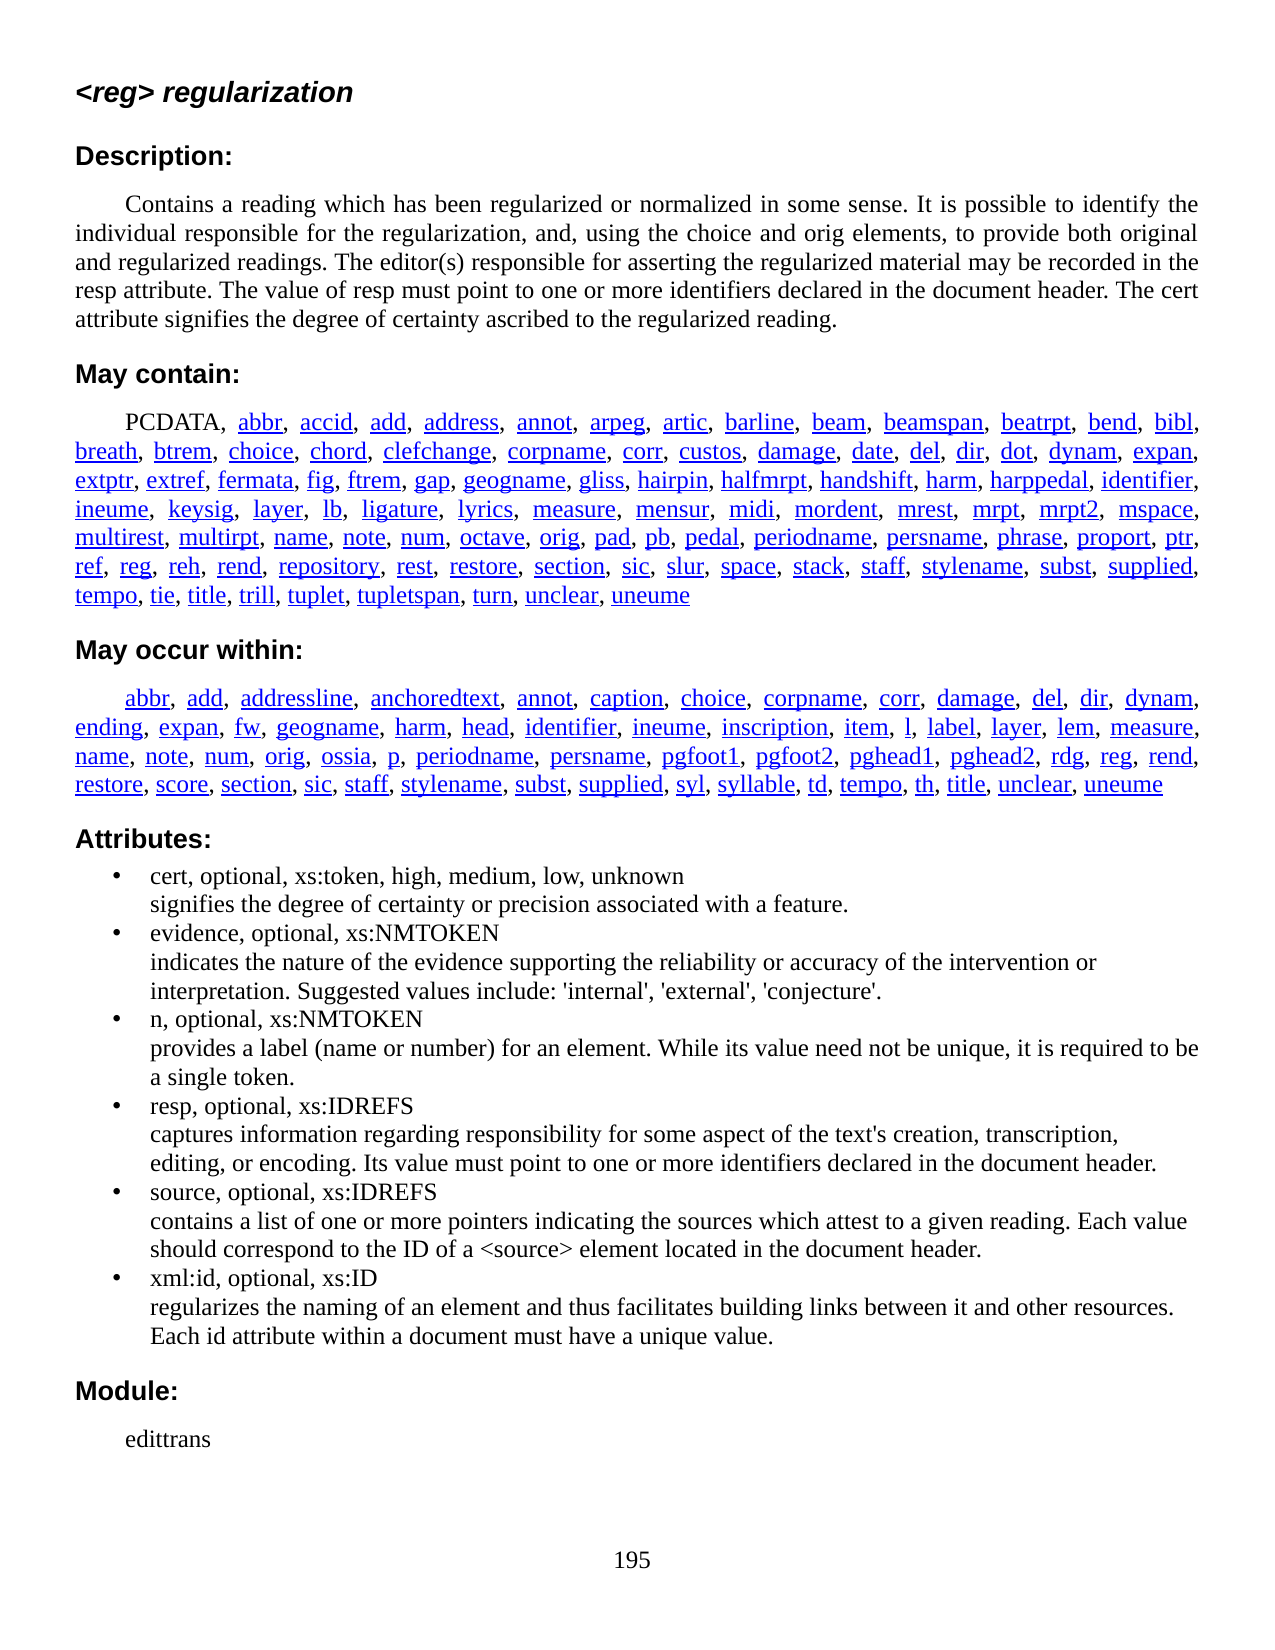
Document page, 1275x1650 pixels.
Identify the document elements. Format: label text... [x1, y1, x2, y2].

text edittrans [75, 1424, 1200, 1453]
list xml:id, optional, xs:ID regularizes the naming of an element and thus facilitates building links between it and other resources. Each id attribute within a document must have a unique value. [112, 1263, 1200, 1349]
list resp, optional, xs:IDREFS captures information regarding responsibility for some aspect of the text's creation, transcription, editing, or encoding. Its value must point to one or more identifiers declared in the document header. [112, 1091, 1200, 1177]
list n, optional, xs:NMTOKEN provides a label (name or number) for an element. While its value need not be unique, it is required to be a single token. [112, 1004, 1200, 1091]
subtitle Attributes: [75, 823, 1200, 854]
list source, optional, xs:IDREFS contains a list of one or more pointers indicating the sources which attest to a given reading. Each value should correspond to the ID of a <source> element located in the document header. [112, 1177, 1200, 1263]
subtitle May contain: [75, 358, 1200, 389]
text abbr, add, addressline, anchoredtext, annot, caption, choice, corpname, corr, damage, del, dir, dynam, ending, expan, fw, geogname, harm, head, identifier, ineume, inscription, item, l, label, layer, lem, measure, name, note, num, orig, ossia, p, periodname, persname, pgfoot1, pgfoot2, pghead1, pghead2, rdg, reg, rend, restore, score, section, sic, staff, stylename, subst, supplied, syl, syllable, td, tempo, th, title, unclear, uneume [75, 683, 1200, 798]
subtitle Module: [75, 1374, 1200, 1406]
subtitle <reg> regularization [75, 75, 1200, 108]
text PCDATA, abbr, accid, add, address, annot, arpeg, artic, barline, beam, beamspan, beatrpt, bend, bibl, breath, btrem, choice, chord, clefchange, corpname, corr, custos, damage, date, del, dir, dot, dynam, expan, extptr, extref, fermata, fig, ftrem, gap, geogname, gliss, hairpin, halfmrpt, handshift, harm, harppedal, identifier, ineume, keysig, layer, lb, ligature, lyrics, measure, mensur, midi, mordent, mrest, mrpt, mrpt2, mspace, multirest, multirpt, name, note, num, octave, orig, pad, pb, pedal, periodname, persname, phrase, proport, ptr, ref, reg, reh, rend, repository, rest, restore, section, sic, slur, space, stack, staff, stylename, subst, supplied, tempo, tie, title, trill, tuplet, tupletspan, turn, unclear, uneume [75, 407, 1200, 609]
list evidence, optional, xs:NMTOKEN indicates the nature of the evidence supporting the reliability or accuracy of the intervention or interpretation. Suggested values include: 'internal', 'external', 'conjecture'. [112, 918, 1200, 1004]
subtitle Description: [75, 140, 1200, 171]
subtitle May occur within: [75, 634, 1200, 665]
list cert, optional, xs:token, high, medium, low, unknown signifies the degree of certainty or precision associated with a feature. [112, 861, 1200, 918]
text Contains a reading which has been regularized or normalized in some sense. It is possible to identify the individual responsible for the regularization, and, using the choice and orig elements, to provide both original and regularized readings. The editor(s) responsible for asserting the regularized material may be recorded in the resp attribute. The value of resp must point to one or more identifiers declared in the document header. The cert attribute signifies the degree of certainty ascribed to the regularized reading. [75, 189, 1200, 333]
